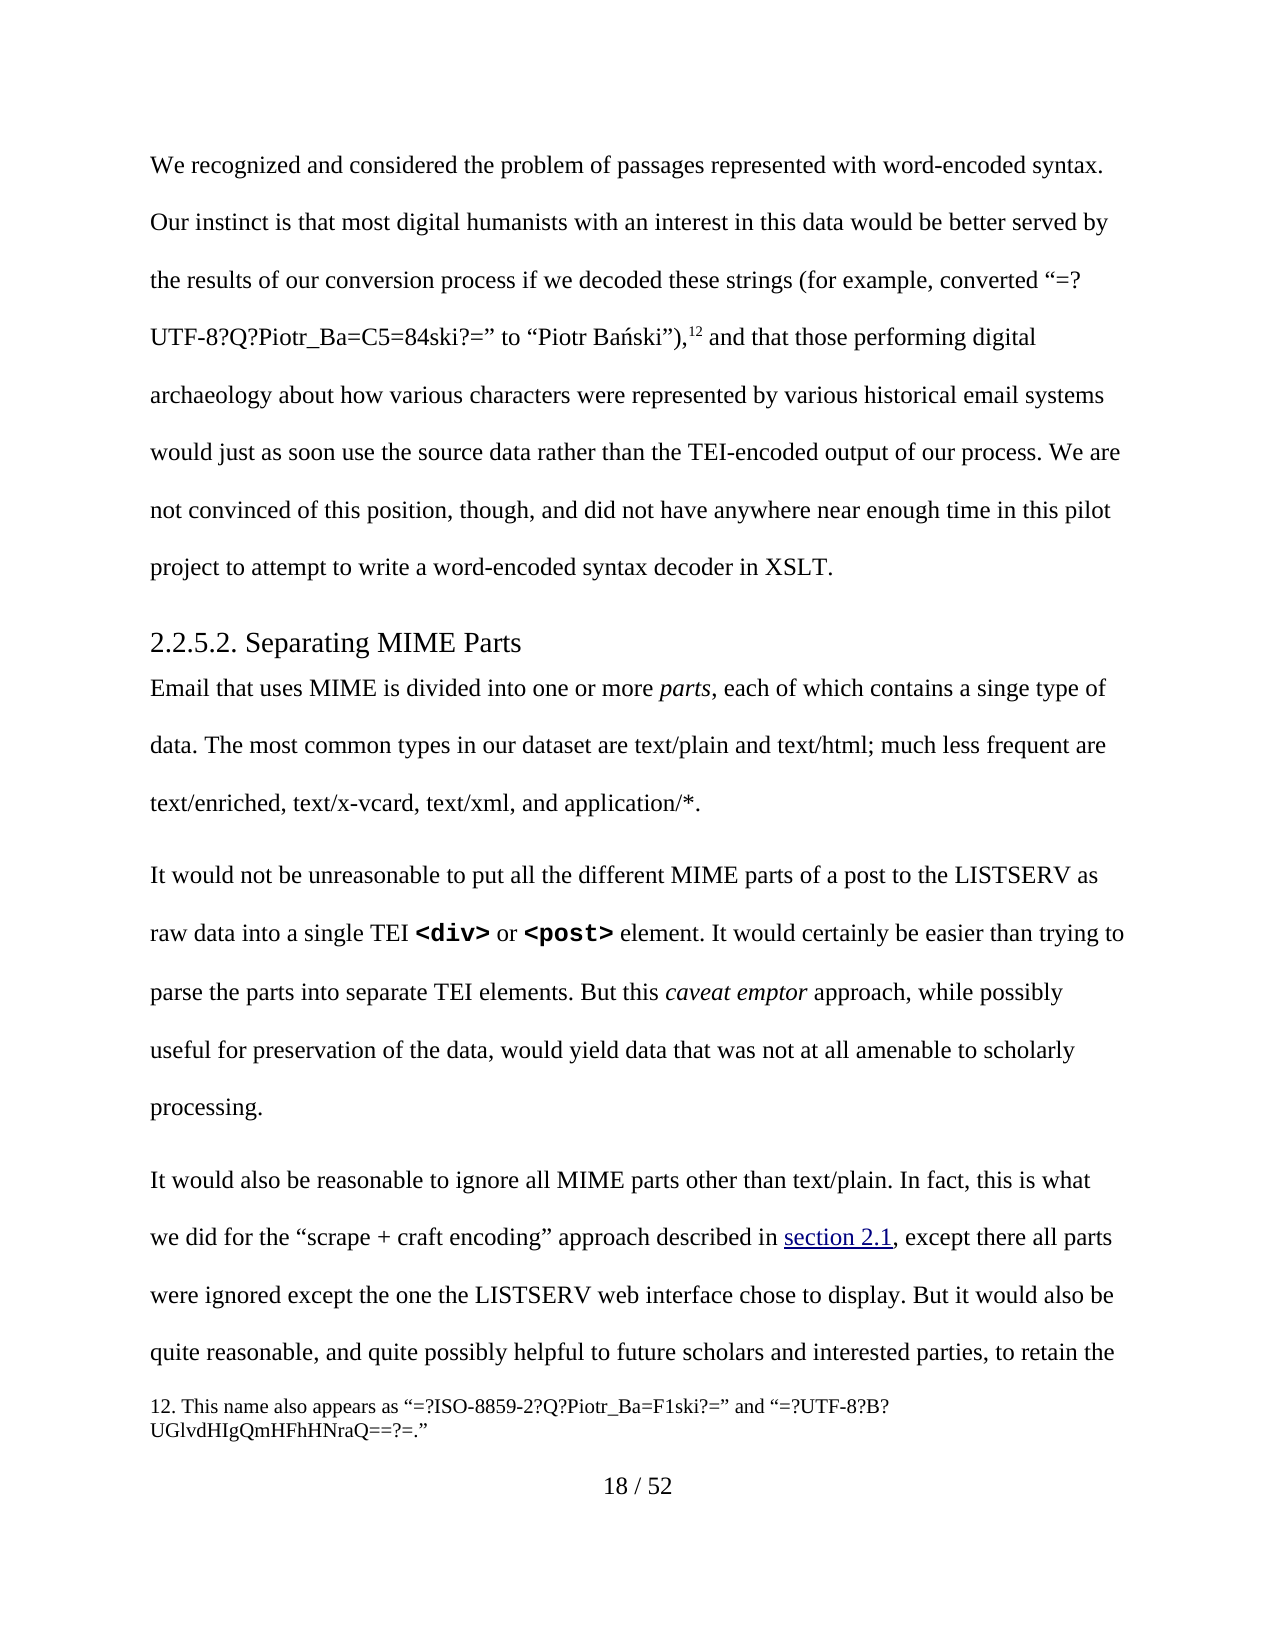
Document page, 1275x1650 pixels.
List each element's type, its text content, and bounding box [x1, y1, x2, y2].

text It would also be reasonable to ignore all MIME parts other than text/plain. In fact, this is what we did for the “scrape + craft encoding” approach described in section 2.1, except there all parts were ignored except the one the LISTSERV web interface chose to display. But it would also be quite reasonable, and quite possibly helpful to future scholars and interested parties, to retain the [150, 1165, 1125, 1366]
subtitle 2.2.5.2. Separating MIME Parts [150, 625, 1125, 658]
text . This name also appears as “=?ISO-8859-2?Q?Piotr_Ba=F1ski?=” and “=?UTF-8?B?UGlvdHIgQmHFhHNraQ==?=.” [150, 1394, 1125, 1442]
text It would not be unreasonable to put all the different MIME parts of a post to the LISTSERV as raw data into a single TEI <div> or <post> element. It would certainly be easier than trying to parse the parts into separate TEI elements. But this caveat emptor approach, while possibly useful for preservation of the data, would yield data that was not at all amenable to scholarly processing. [150, 860, 1125, 1121]
text Email that uses MIME is divided into one or more parts, each of which contains a singe type of data. The most common types in our dataset are text/plain and text/html; much less frequent are text/enriched, text/x-vcard, text/xml, and application/*. [150, 673, 1125, 817]
text We recognized and considered the problem of passages represented with word-encoded syntax. Our instinct is that most digital humanists with an interest in this data would be better served by the results of our conversion process if we decoded these strings (for example, converted “=?UTF-8?Q?Piotr_Ba=C5=84ski?=” to “Piotr Bański”), and that those performing digital archaeology about how various characters were represented by various historical email systems would just as soon use the source data rather than the TEI-encoded output of our process. We are not convinced of this position, though, and did not have anywhere near enough time in this pilot project to attempt to write a word-encoded syntax decoder in XSLT. [150, 150, 1125, 581]
